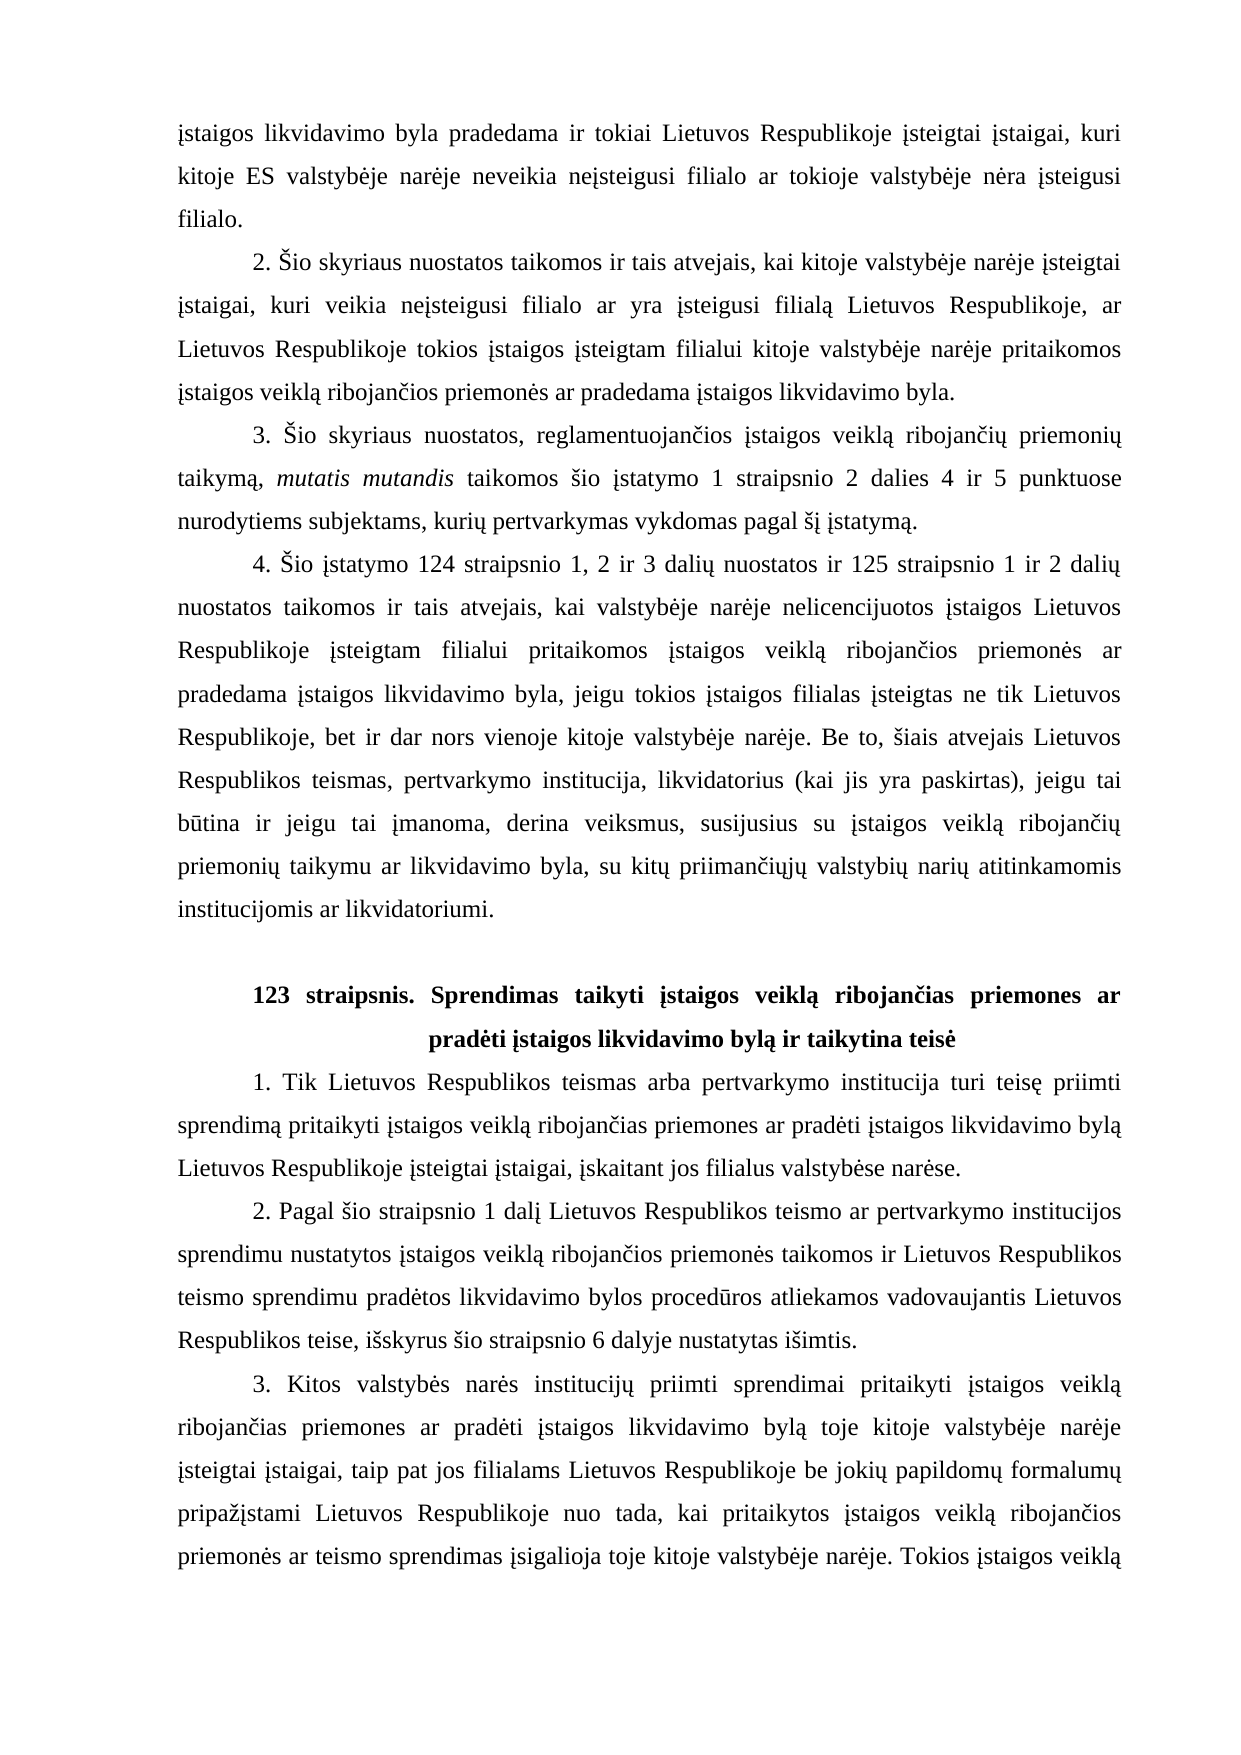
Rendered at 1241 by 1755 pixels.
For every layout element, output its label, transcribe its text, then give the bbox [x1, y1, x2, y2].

text 1. Tik Lietuvos Respublikos teismas arba pertvarkymo institucija turi teisę priimti sprendimą pritaikyti įstaigos veiklą ribojančias priemones ar pradėti įstaigos likvidavimo bylą Lietuvos Respublikoje įsteigtai įstaigai, įskaitant jos filialus valstybėse narėse. [177, 1067, 1122, 1182]
text 123 straipsnis. Sprendimas taikyti įstaigos veiklą ribojančias priemones ar pradėti įstaigos likvidavimo bylą ir taikytina teisė [252, 981, 1122, 1052]
text įstaigos likvidavimo byla pradedama ir tokiai Lietuvos Respublikoje įsteigtai įstaigai, kuri kitoje ES valstybėje narėje neveikia neįsteigusi filialo ar tokioje valstybėje nėra įsteigusi filialo. [177, 118, 1122, 233]
text 3. Kitos valstybės narės institucijų priimti sprendimai pritaikyti įstaigos veiklą ribojančias priemones ar pradėti įstaigos likvidavimo bylą toje kitoje valstybėje narėje įsteigtai įstaigai, taip pat jos filialams Lietuvos Respublikoje be jokių papildomų formalumų pripažįstami Lietuvos Respublikoje nuo tada, kai pritaikytos įstaigos veiklą ribojančios priemonės ar teismo sprendimas įsigalioja toje kitoje valstybėje narėje. Tokios įstaigos veiklą [177, 1369, 1122, 1570]
text 3. Šio skyriaus nuostatos, reglamentuojančios įstaigos veiklą ribojančių priemonių taikymą, mutatis mutandis taikomos šio įstatymo 1 straipsnio 2 dalies 4 ir 5 punktuose nurodytiems subjektams, kurių pertvarkymas vykdomas pagal šį įstatymą. [177, 420, 1122, 535]
text 2. Šio skyriaus nuostatos taikomos ir tais atvejais, kai kitoje valstybėje narėje įsteigtai įstaigai, kuri veikia neįsteigusi filialo ar yra įsteigusi filialą Lietuvos Respublikoje, ar Lietuvos Respublikoje tokios įstaigos įsteigtam filialui kitoje valstybėje narėje pritaikomos įstaigos veiklą ribojančios priemonės ar pradedama įstaigos likvidavimo byla. [177, 247, 1122, 406]
text 2. Pagal šio straipsnio 1 dalį Lietuvos Respublikos teismo ar pertvarkymo institucijos sprendimu nustatytos įstaigos veiklą ribojančios priemonės taikomos ir Lietuvos Respublikos teismo sprendimu pradėtos likvidavimo bylos procedūros atliekamos vadovaujantis Lietuvos Respublikos teise, išskyrus šio straipsnio 6 dalyje nustatytas išimtis. [177, 1196, 1122, 1354]
text 4. Šio įstatymo 124 straipsnio 1, 2 ir 3 dalių nuostatos ir 125 straipsnio 1 ir 2 dalių nuostatos taikomos ir tais atvejais, kai valstybėje narėje nelicencijuotos įstaigos Lietuvos Respublikoje įsteigtam filialui pritaikomos įstaigos veiklą ribojančios priemonės ar pradedama įstaigos likvidavimo byla, jeigu tokios įstaigos filialas įsteigtas ne tik Lietuvos Respublikoje, bet ir dar nors vienoje kitoje valstybėje narėje. Be to, šiais atvejais Lietuvos Respublikos teismas, pertvarkymo institucija, likvidatorius (kai jis yra paskirtas), jeigu tai būtina ir jeigu tai įmanoma, derina veiksmus, susijusius su įstaigos veiklą ribojančių priemonių taikymu ar likvidavimo byla, su kitų priimančiųjų valstybių narių atitinkamomis institucijomis ar likvidatoriumi. [177, 549, 1122, 923]
